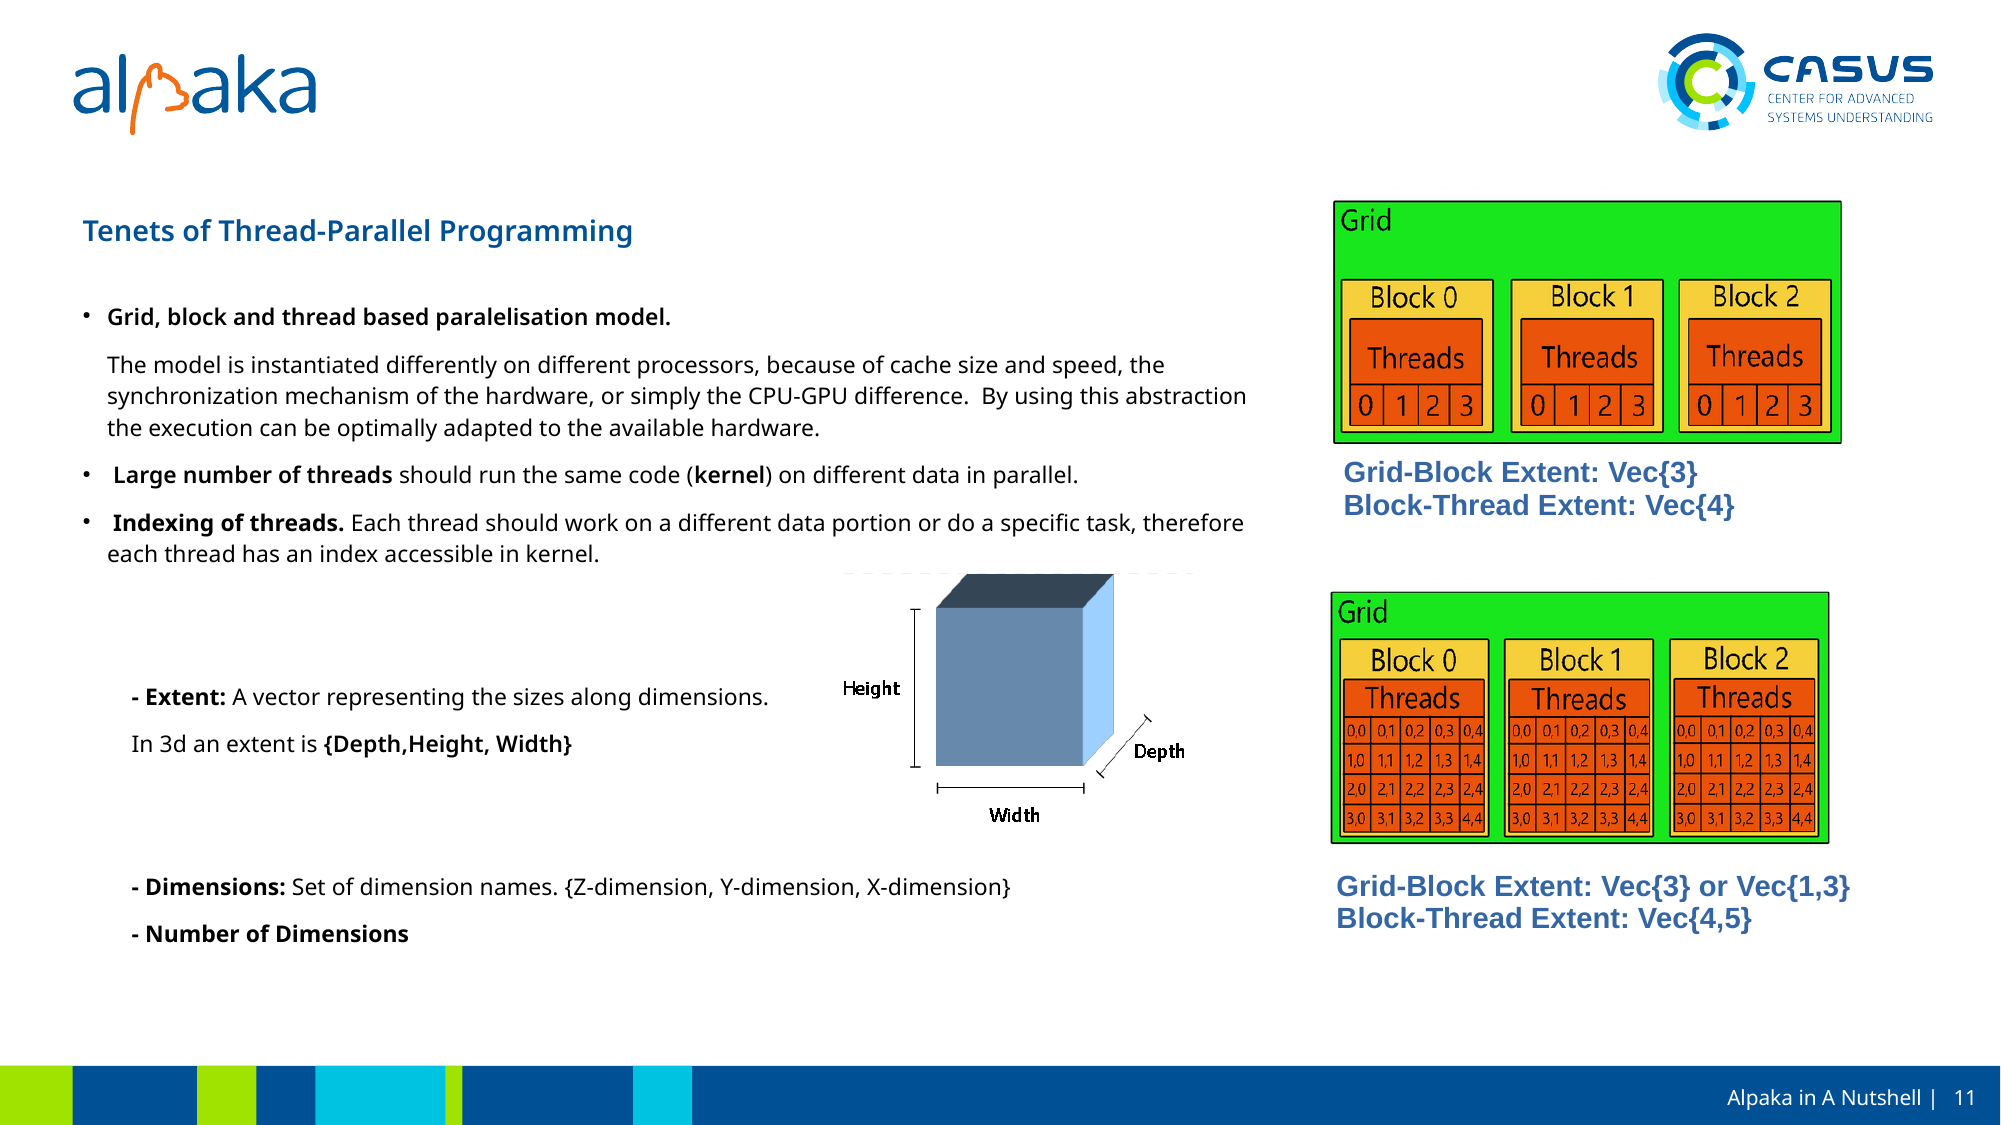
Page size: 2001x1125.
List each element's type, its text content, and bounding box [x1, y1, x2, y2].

picture [1658, 33, 1933, 131]
picture [1311, 188, 1878, 463]
picture [835, 573, 1193, 825]
text_box Grid-Block Extent: Vec{3} Block-Thread Extent: Vec{4} [1328, 448, 1759, 530]
picture [72, 53, 317, 136]
picture [1311, 577, 1867, 863]
list Tenets of Thread-Parallel Programming Grid, block and thread based paralelisation model. The model is instantiated differently on different processors, because of cache size and speed, the synchronization mechanism of the hardware, or simply the CPU-GPU difference. By using this abstraction the execution can be optimally adapted to the available hardware. Large number of threads should run the same code (kernel) on different data in parallel. Indexing of threads. Each thread should work on a different data portion or do a specific task, therefore each thread has an index accessible in kernel. - Extent: A vector representing the sizes along dimensions. In 3d an extent is {Depth,Height, Width} - Dimensions: Set of dimension names. {Z-dimension, Y-dimension, X-dimension} - Number of Dimensions [82, 210, 1252, 951]
text_box Grid-Block Extent: Vec{3} or Vec{1,3} Block-Thread Extent: Vec{4,5} [1321, 862, 1867, 943]
